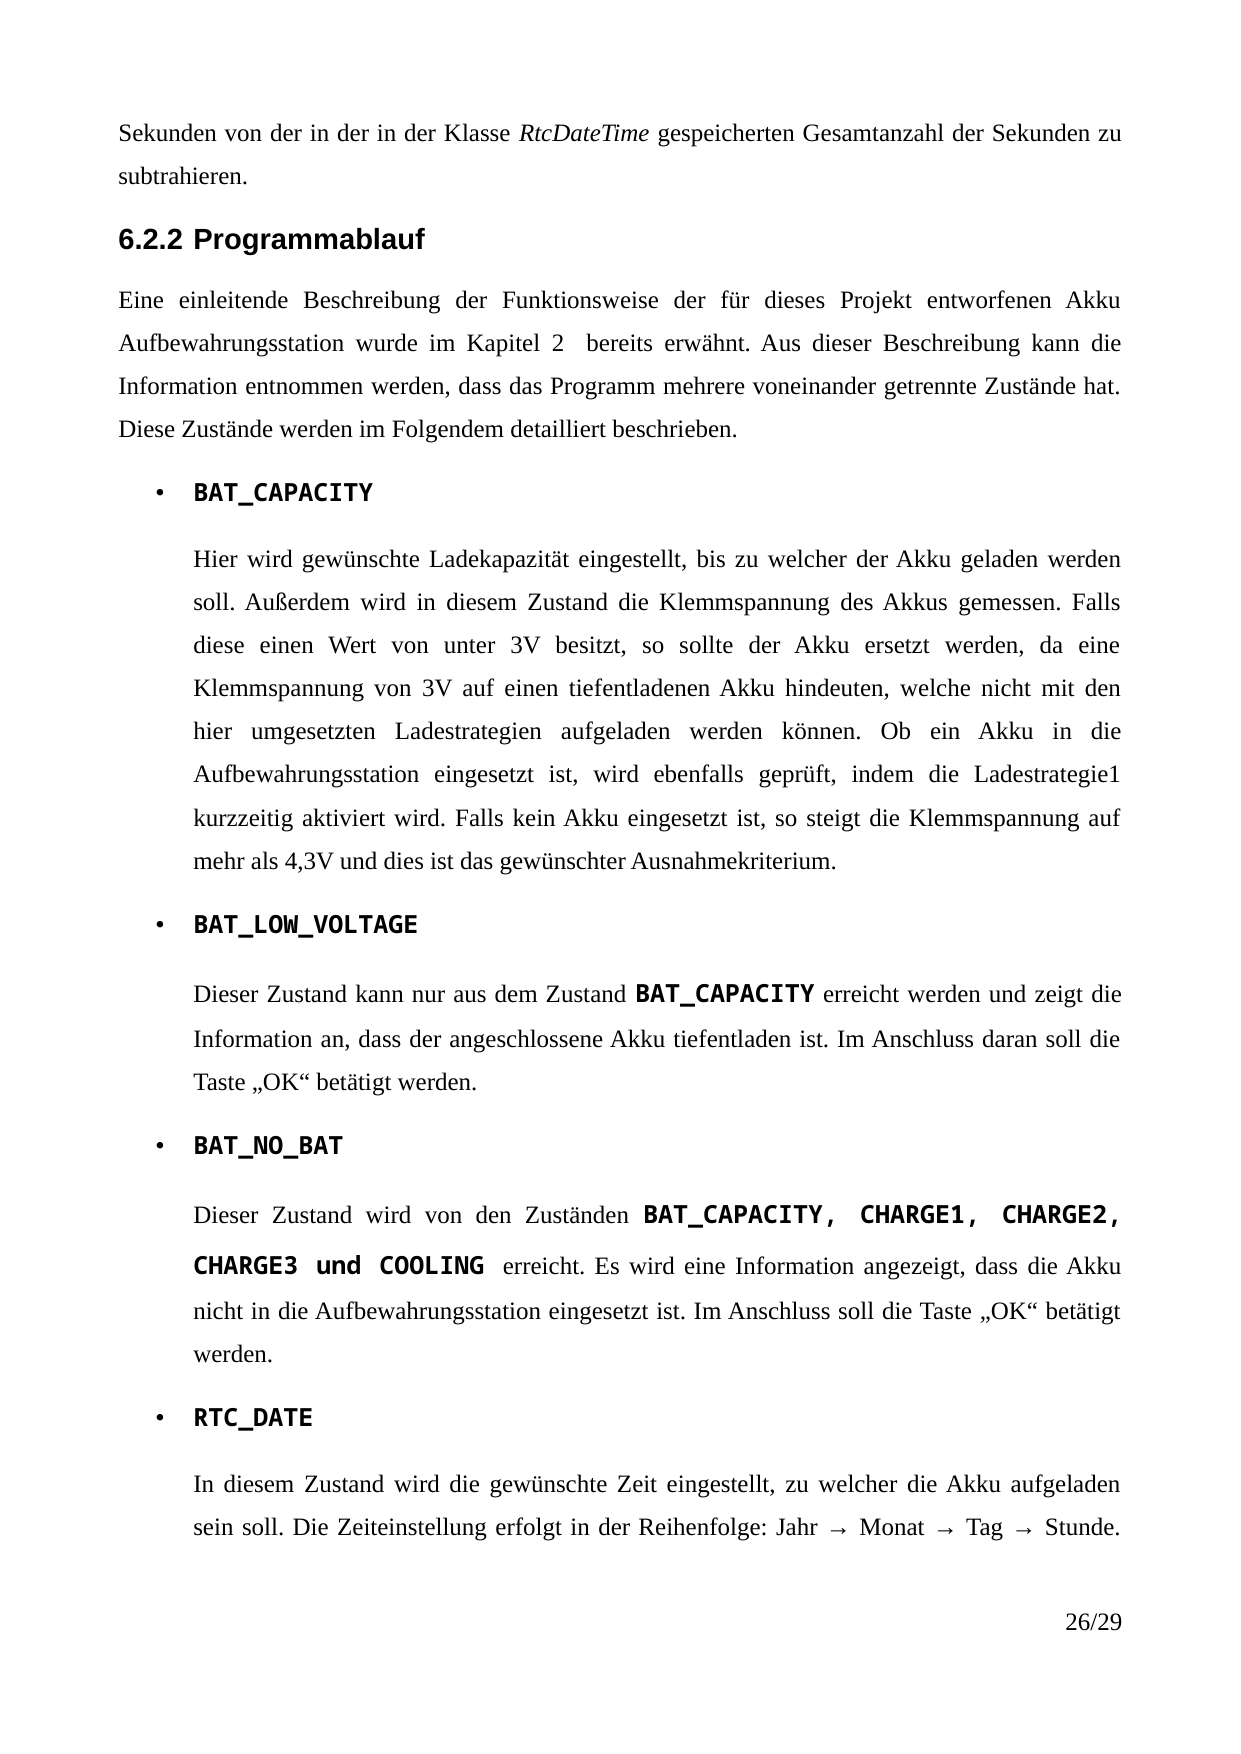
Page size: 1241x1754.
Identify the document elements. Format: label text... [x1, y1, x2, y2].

list BAT_NO_BAT [156, 1128, 1122, 1162]
list BAT_LOW_VOLTAGE [156, 907, 1122, 941]
list RTC_DATE [156, 1400, 1122, 1434]
list Dieser Zustand wird von den Zuständen BAT_CAPACITY, CHARGE1, CHARGE2, CHARGE3 und COOLING erreicht. Es wird eine Information angezeigt, dass die Akku nicht in die Aufbewahrungsstation eingesetzt ist. Im Anschluss soll die Taste „OK“ betätigt werden. [156, 1196, 1122, 1368]
subtitle Programmablauf [118, 222, 1122, 256]
list Dieser Zustand kann nur aus dem Zustand BAT_CAPACITY erreicht werden und zeigt die Information an, dass der angeschlossene Akku tiefentladen ist. Im Anschluss daran soll die Taste „OK“ betätigt werden. [156, 975, 1122, 1096]
list Hier wird gewünschte Ladekapazität eingestellt, bis zu welcher der Akku geladen werden soll. Außerdem wird in diesem Zustand die Klemmspannung des Akkus gemessen. Falls diese einen Wert von unter 3V besitzt, so sollte der Akku ersetzt werden, da eine Klemmspannung von 3V auf einen tiefentladenen Akku hindeuten, welche nicht mit den hier umgesetzten Ladestrategien aufgeladen werden können. Ob ein Akku in die Aufbewahrungsstation eingesetzt ist, wird ebenfalls geprüft, indem die Ladestrategie1 kurzzeitig aktiviert wird. Falls kein Akku eingesetzt ist, so steigt die Klemmspannung auf mehr als 4,3V und dies ist das gewünschter Ausnahmekriterium. [156, 544, 1122, 874]
text Eine einleitende Beschreibung der Funktionsweise der für dieses Projekt entworfenen Akku Aufbewahrungsstation wurde im Kapitel 2 bereits erwähnt. Aus dieser Beschreibung kann die Information entnommen werden, dass das Programm mehrere voneinander getrennte Zustände hat. Diese Zustände werden im Folgendem detailliert beschrieben. [118, 285, 1122, 443]
list BAT_CAPACITY [156, 475, 1122, 509]
list In diesem Zustand wird die gewünschte Zeit eingestellt, zu welcher die Akku aufgeladen sein soll. Die Zeiteinstellung erfolgt in der Reihenfolge: Jahr → Monat → Tag → Stunde. [156, 1469, 1122, 1541]
text Sekunden von der in der in der Klasse RtcDateTime gespeicherten Gesamtanzahl der Sekunden zu subtrahieren. [118, 118, 1122, 190]
